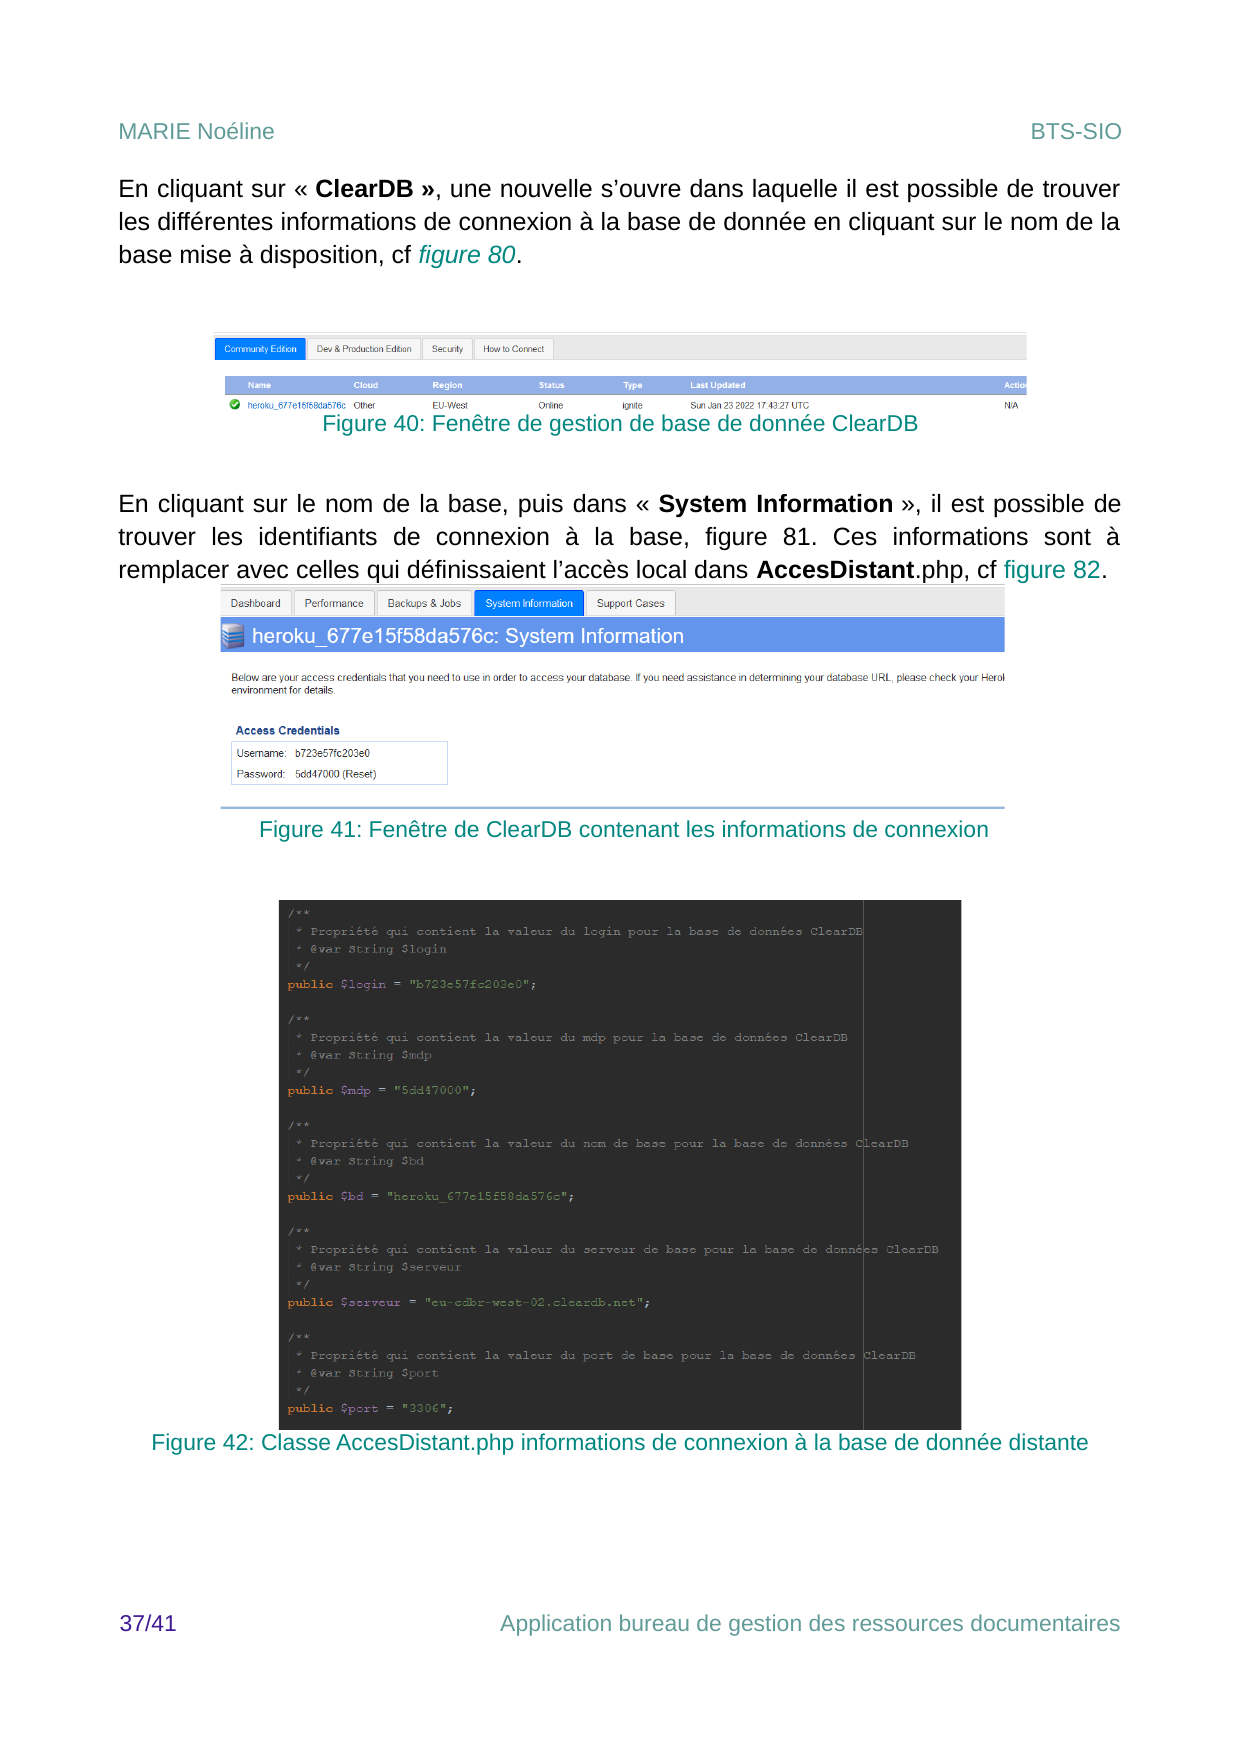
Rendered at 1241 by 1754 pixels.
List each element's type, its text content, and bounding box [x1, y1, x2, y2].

text En cliquant sur le nom de la base, puis dans « System Information », il est possible de trouver les identifiants de connexion à la base, figure 81. Ces informations sont à remplacer avec celles qui définissaient l’accès local dans AccesDistant.php, cf figure 82. [118, 489, 1122, 583]
picture [220, 583, 1005, 816]
text En cliquant sur « ClearDB », une nouvelle s’ouvre dans laquelle il est possible de trouver les différentes informations de connexion à la base de donnée en cliquant sur le nom de la base mise à disposition, cf figure 80. [118, 174, 1122, 269]
text Figure 41: Fenêtre de ClearDB contenant les informations de connexion [232, 816, 1016, 842]
picture [213, 330, 1027, 411]
text Figure 40: Fenêtre de gestion de base de donnée ClearDB [118, 411, 1122, 437]
picture [278, 900, 962, 1430]
text Figure 42: Classe AccesDistant.php informations de connexion à la base de donnée distante [118, 1430, 1122, 1456]
